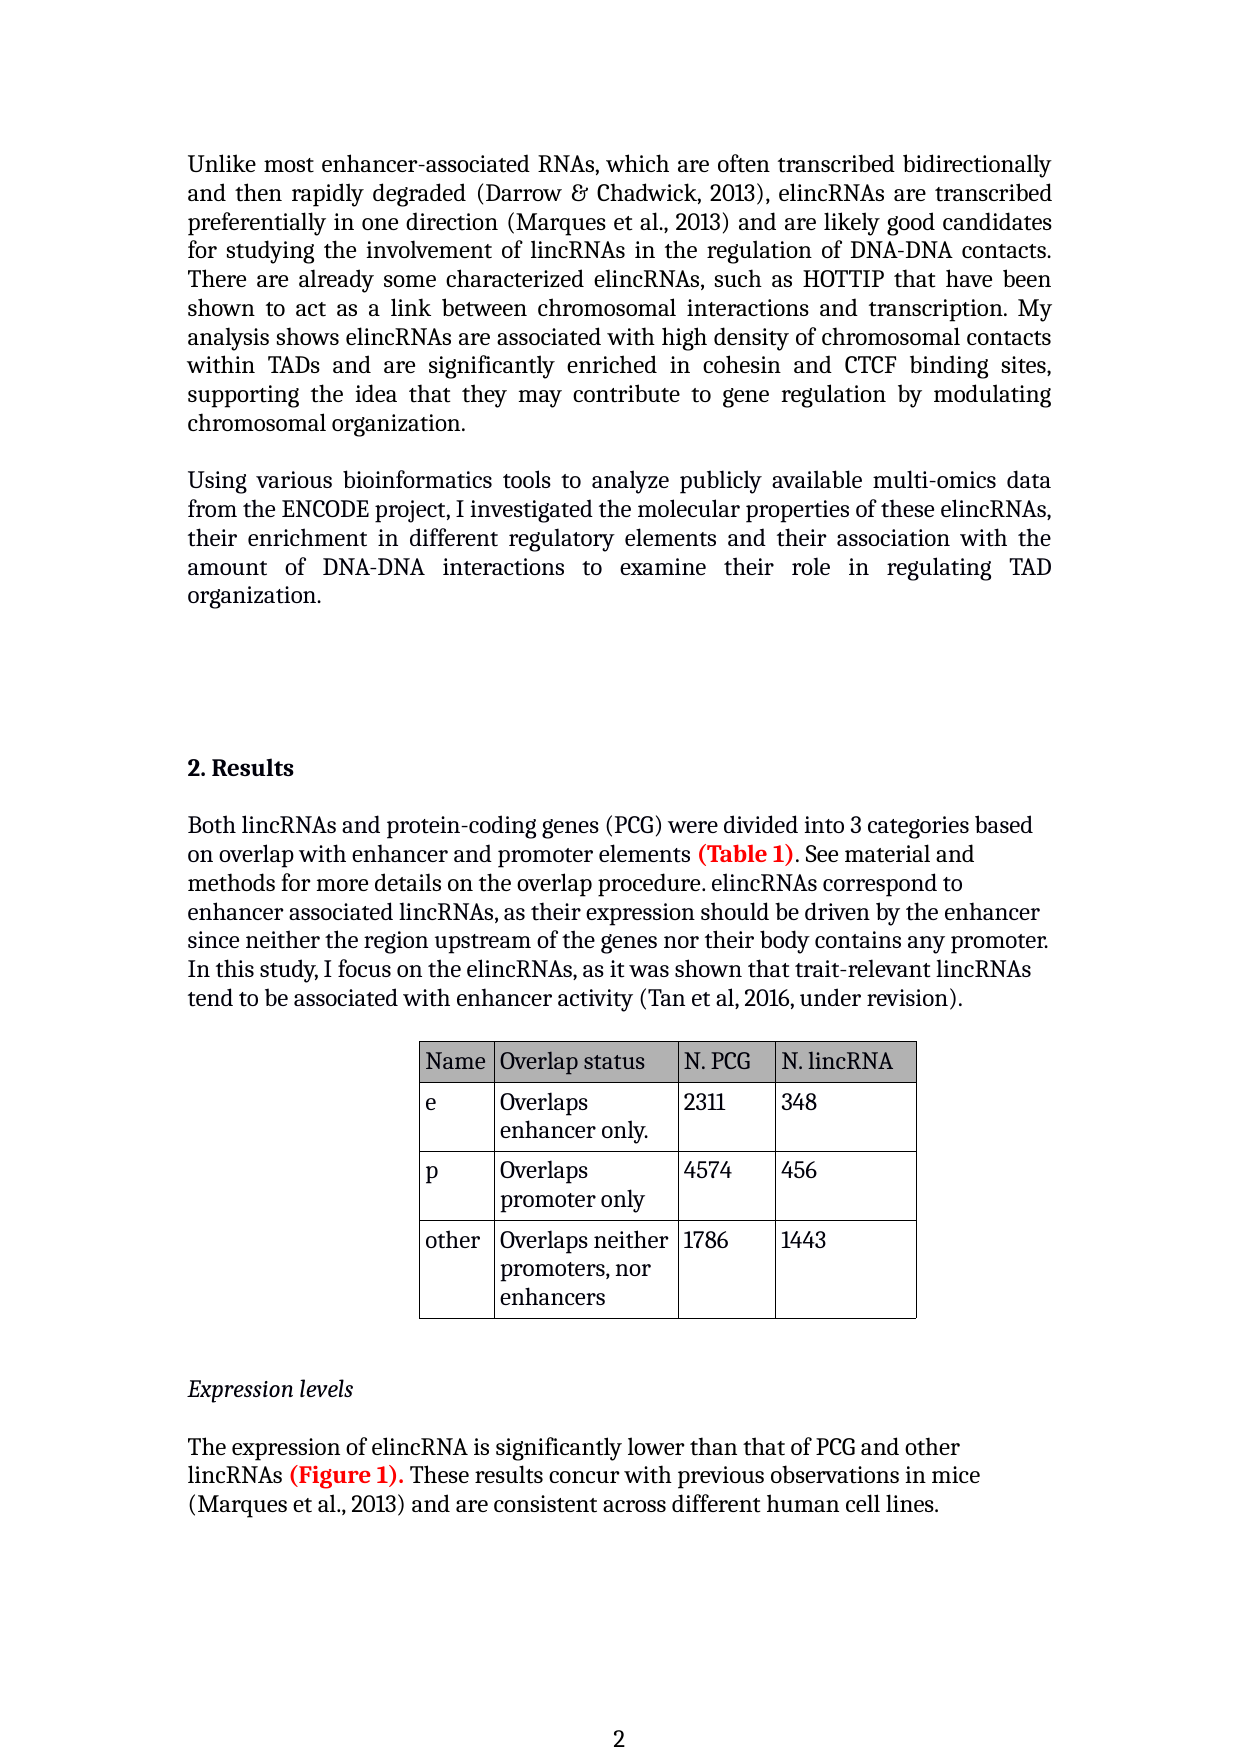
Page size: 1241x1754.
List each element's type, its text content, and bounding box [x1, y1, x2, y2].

table_header N. PCG [679, 1042, 775, 1082]
table_cell Overlaps neither promoters, nor enhancers [495, 1221, 678, 1317]
table_cell 1443 [776, 1221, 916, 1317]
text Both lincRNAs and protein-coding genes (PCG) were divided into 3 categories based on overlap with enhancer and promoter elements (Table 1). See material and methods for more details on the overlap procedure. elincRNAs correspond to enhancer associated lincRNAs, as their expression should be driven by the enhancer since neither the region upstream of the genes nor their body contains any promoter. In this study, I focus on the elincRNAs, as it was shown that trait-relevant lincRNAs tend to be associated with enhancer activity (Tan et al, 2016, under revision). [187, 811, 1053, 1012]
table_cell other [420, 1221, 494, 1317]
table_header Overlap status [495, 1042, 678, 1082]
table_cell 2311 [679, 1083, 775, 1151]
text Using various bioinformatics tools to analyze publicly available multi-omics data from the ENCODE project, I investigated the molecular properties of these elincRNAs, their enrichment in different regulatory elements and their association with the amount of DNA-DNA interactions to examine their role in regulating TAD organization. [187, 466, 1053, 610]
text Unlike most enhancer-associated RNAs, which are often transcribed bidirectionally and then rapidly degraded (Darrow & Chadwick, 2013)⁠, elincRNAs are transcribed preferentially in one direction (Marques et al., 2013)⁠ and are likely good candidates for studying the involvement of lincRNAs in the regulation of DNA-DNA contacts. There are already some characterized elincRNAs, such as HOTTIP that have been shown to act as a link between chromosomal interactions and transcription. My analysis shows elincRNAs are associated with high density of chromosomal contacts within TADs and are significantly enriched in cohesin and CTCF binding sites, supporting the idea that they may contribute to gene regulation by modulating chromosomal organization. [187, 150, 1053, 437]
table_cell e [420, 1083, 494, 1151]
table_cell Overlaps promoter only [495, 1152, 678, 1220]
text The expression of elincRNA is significantly lower than that of PCG and other lincRNAs (Figure 1). These results concur with previous observations in mice (Marques et al., 2013)⁠ and are consistent across different human cell lines. [187, 1433, 1053, 1519]
table_header Name [420, 1042, 494, 1082]
text 2. Results [187, 754, 1053, 782]
table_cell 1786 [679, 1221, 775, 1317]
table_header N. lincRNA [776, 1042, 916, 1082]
table_cell Overlaps enhancer only. [495, 1083, 678, 1151]
table_cell 4574 [679, 1152, 775, 1220]
table_cell 348 [776, 1083, 916, 1151]
table_cell 456 [776, 1152, 916, 1220]
text Expression levels [187, 1375, 1053, 1404]
table_cell p [420, 1152, 494, 1220]
